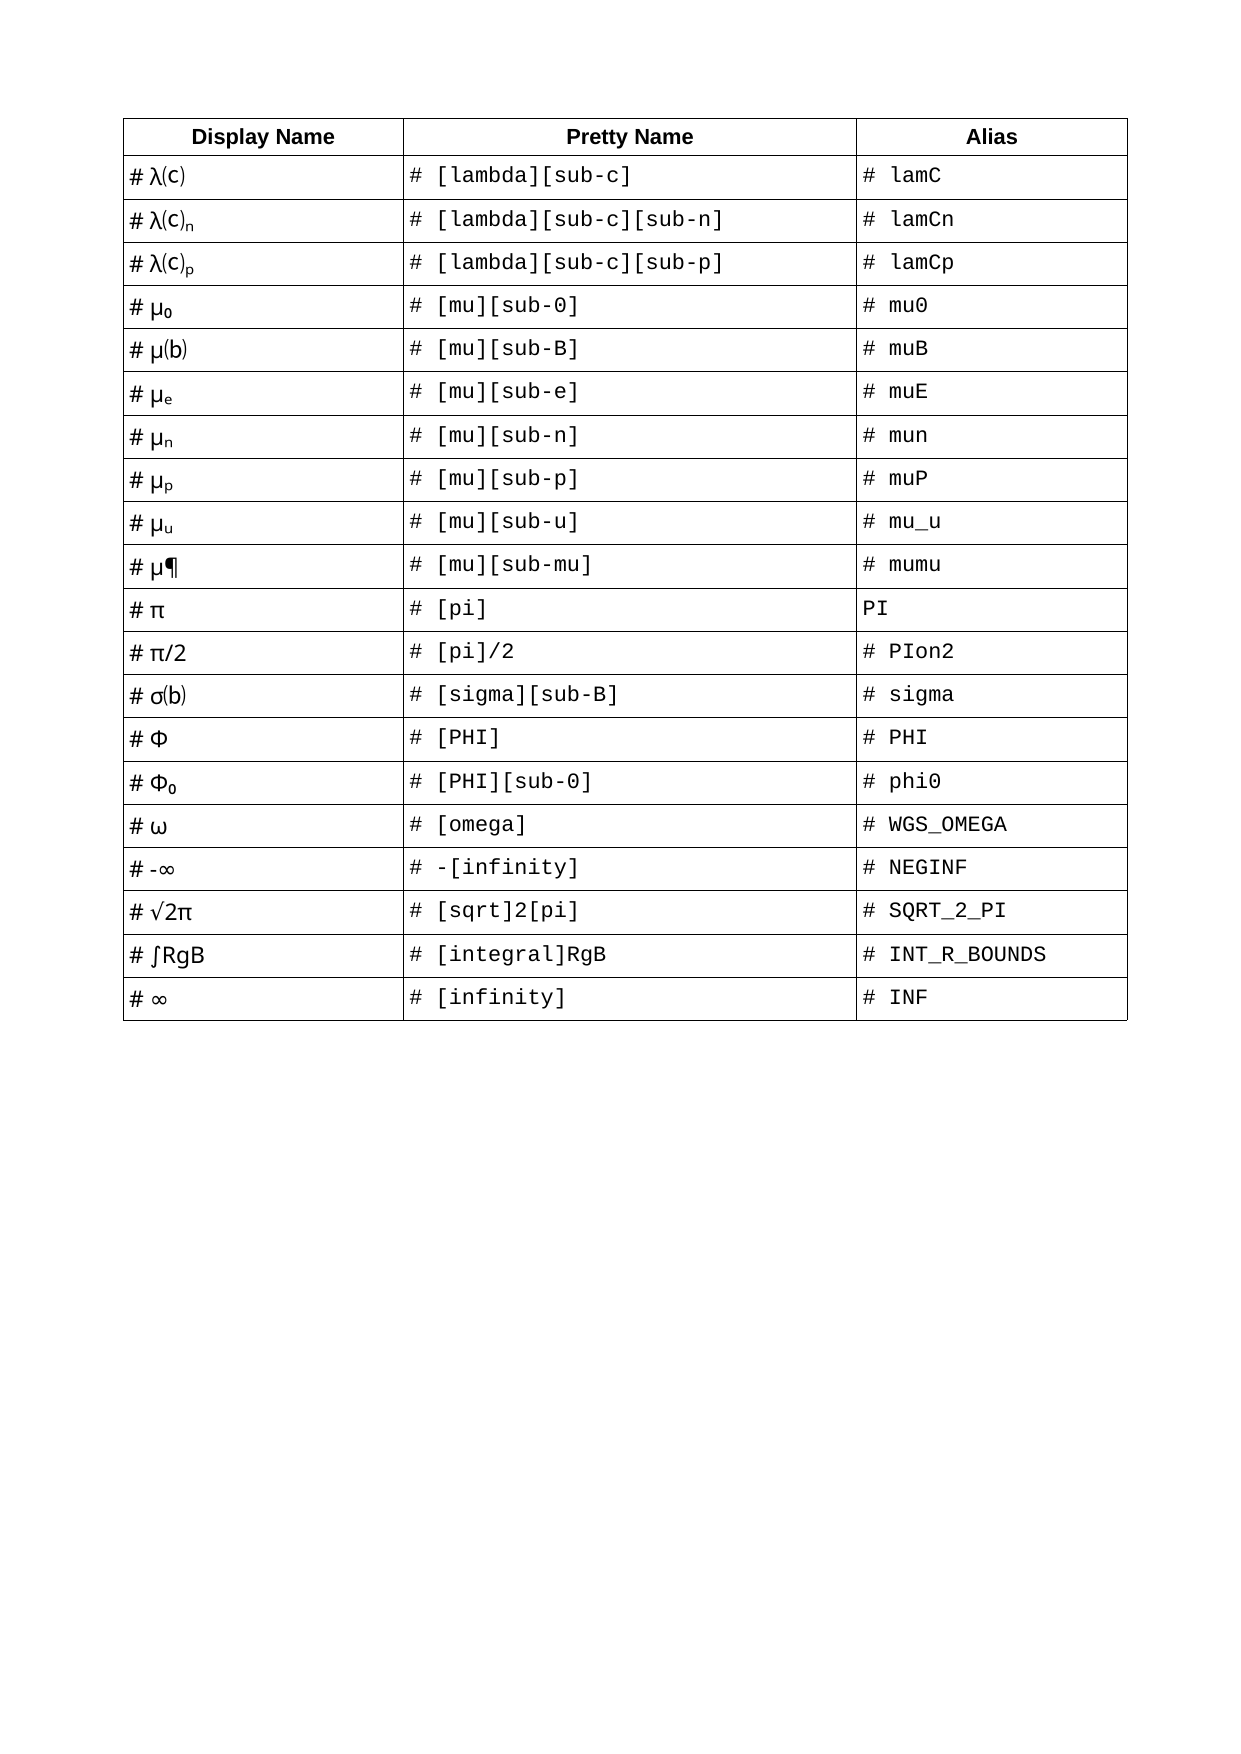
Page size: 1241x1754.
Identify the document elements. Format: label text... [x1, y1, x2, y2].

table_cell # μᵤ [124, 502, 403, 544]
table_cell # π [124, 589, 403, 631]
table_cell # lamCp [857, 243, 1127, 285]
table_cell # μ₀ [124, 286, 403, 328]
table_cell # λ⒞ [124, 156, 403, 198]
table_header Pretty Name [404, 119, 856, 155]
table_cell # [PHI][sub-0] [404, 762, 856, 804]
table_cell # π/2 [124, 632, 403, 674]
table_cell # Φ [124, 718, 403, 761]
table_cell # [infinity] [404, 978, 856, 1020]
table_cell # μₚ [124, 459, 403, 501]
table_cell # σ⒝ [124, 675, 403, 717]
table_cell # Φ₀ [124, 762, 403, 804]
table_cell # μ⒝ [124, 329, 403, 371]
table_cell # [mu][sub-n] [404, 416, 856, 458]
table_cell # muB [857, 329, 1127, 371]
table_cell # [mu][sub-u] [404, 502, 856, 544]
table_cell # mun [857, 416, 1127, 458]
table_cell # [lambda][sub-c][sub-p] [404, 243, 856, 285]
table_cell # μₙ [124, 416, 403, 458]
table_cell # [pi] [404, 589, 856, 631]
table_cell # INF [857, 978, 1127, 1020]
table_cell # [mu][sub-e] [404, 372, 856, 415]
table_cell # muP [857, 459, 1127, 501]
table_cell # INT_R_BOUNDS [857, 935, 1127, 977]
table_cell # [mu][sub-0] [404, 286, 856, 328]
table_cell # PHI [857, 718, 1127, 761]
table_cell # [sigma][sub-B] [404, 675, 856, 717]
table_cell # ω [124, 805, 403, 847]
table_header Alias [857, 119, 1127, 155]
table_cell # √2π [124, 891, 403, 933]
table_cell # [pi]/2 [404, 632, 856, 674]
table_cell # lamC [857, 156, 1127, 198]
table_cell # [PHI] [404, 718, 856, 761]
table_cell # μ¶ [124, 545, 403, 588]
table_cell # [mu][sub-mu] [404, 545, 856, 588]
table_cell # [lambda][sub-c][sub-n] [404, 200, 856, 242]
table_cell # [mu][sub-p] [404, 459, 856, 501]
table_cell # NEGINF [857, 848, 1127, 890]
table_cell # phi0 [857, 762, 1127, 804]
table_cell # λ⒞ₚ [124, 243, 403, 285]
table_cell # lamCn [857, 200, 1127, 242]
table_cell # muE [857, 372, 1127, 415]
table_cell # -[infinity] [404, 848, 856, 890]
table_cell # mumu [857, 545, 1127, 588]
table_cell # SQRT_2_PI [857, 891, 1127, 933]
table_cell # λ⒞ₙ [124, 200, 403, 242]
table_cell # [integral]RgB [404, 935, 856, 977]
table_header Display Name [124, 119, 403, 155]
table_cell # PIon2 [857, 632, 1127, 674]
table_cell # mu0 [857, 286, 1127, 328]
table_cell # μₑ [124, 372, 403, 415]
table_cell # -∞ [124, 848, 403, 890]
table_cell # [sqrt]2[pi] [404, 891, 856, 933]
table_cell # [omega] [404, 805, 856, 847]
table_cell # [mu][sub-B] [404, 329, 856, 371]
table_cell # sigma [857, 675, 1127, 717]
table_cell PI [857, 589, 1127, 631]
table_cell # [lambda][sub-c] [404, 156, 856, 198]
table_cell # WGS_OMEGA [857, 805, 1127, 847]
table_cell # mu_u [857, 502, 1127, 544]
table_cell # ∞ [124, 978, 403, 1020]
table_cell # ∫RgB [124, 935, 403, 977]
